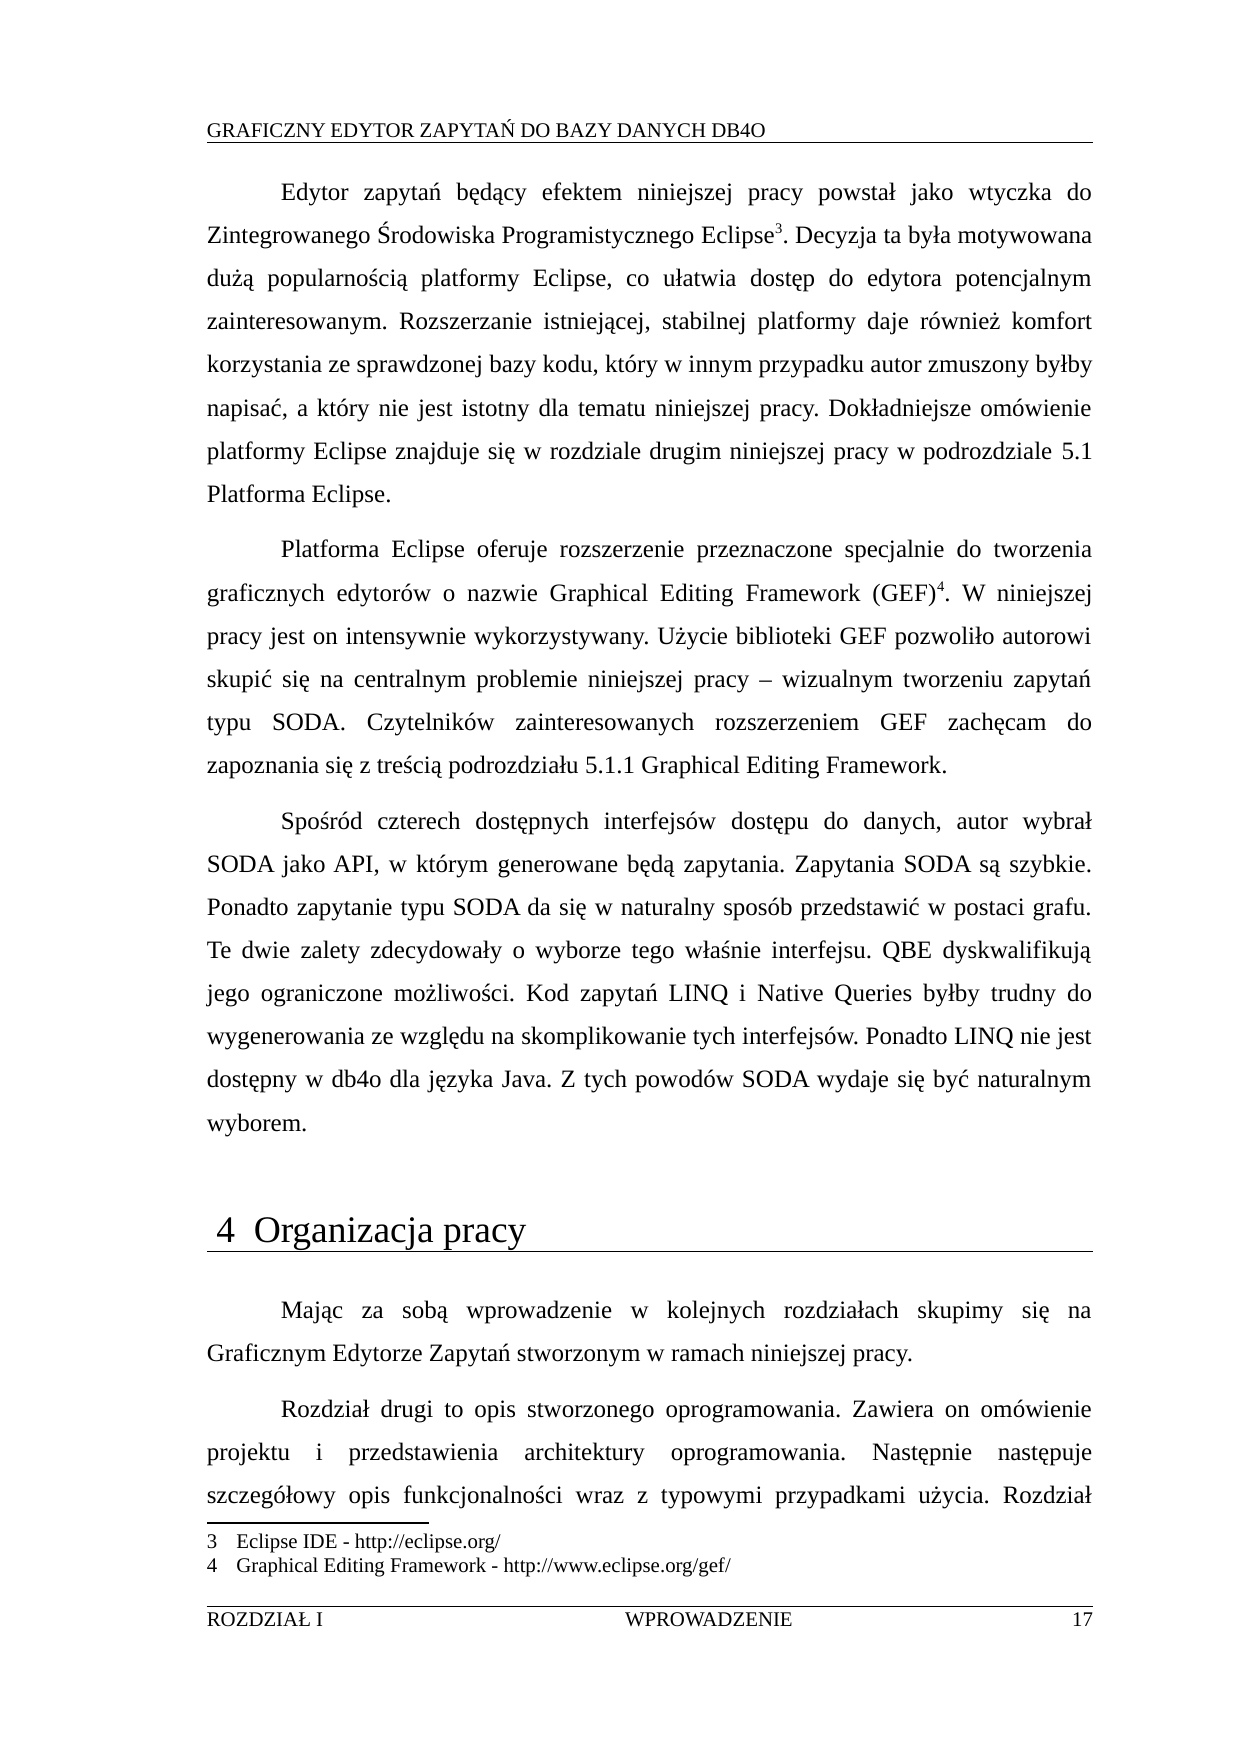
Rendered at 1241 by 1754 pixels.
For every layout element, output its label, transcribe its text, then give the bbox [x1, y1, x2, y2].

text Graphical Editing Framework - http://www.eclipse.org/gef/ [207, 1553, 1093, 1577]
text Mając za sobą wprowadzenie w kolejnych rozdziałach skupimy się na Graficznym Edytorze Zapytań stworzonym w ramach niniejszej pracy. [207, 1295, 1093, 1367]
text Edytor zapytań będący efektem niniejszej pracy powstał jako wtyczka do Zintegrowanego Środowiska Programistycznego Eclipse. Decyzja ta była motywowana dużą popularnością platformy Eclipse, co ułatwia dostęp do edytora potencjalnym zainteresowanym. Rozszerzanie istniejącej, stabilnej platformy daje również komfort korzystania ze sprawdzonej bazy kodu, który w innym przypadku autor zmuszony byłby napisać, a który nie jest istotny dla tematu niniejszej pracy. Dokładniejsze omówienie platformy Eclipse znajduje się w rozdziale drugim niniejszej pracy w podrozdziale 5.1 Platforma Eclipse. [207, 177, 1093, 508]
text Platforma Eclipse oferuje rozszerzenie przeznaczone specjalnie do tworzenia graficznych edytorów o nazwie Graphical Editing Framework (GEF). W niniejszej pracy jest on intensywnie wykorzystywany. Użycie biblioteki GEF pozwoliło autorowi skupić się na centralnym problemie niniejszej pracy – wizualnym tworzeniu zapytań typu SODA. Czytelników zainteresowanych rozszerzeniem GEF zachęcam do zapoznania się z treścią podrozdziału 5.1.1 Graphical Editing Framework. [207, 534, 1093, 779]
subtitle Organizacja pracy [207, 1208, 1093, 1251]
text Eclipse IDE - http://eclipse.org/ [207, 1529, 1093, 1553]
text Spośród czterech dostępnych interfejsów dostępu do danych, autor wybrał SODA jako API, w którym generowane będą zapytania. Zapytania SODA są szybkie. Ponadto zapytanie typu SODA da się w naturalny sposób przedstawić w postaci grafu. Te dwie zalety zdecydowały o wyborze tego właśnie interfejsu. QBE dyskwalifikują jego ograniczone możliwości. Kod zapytań LINQ i Native Queries byłby trudny do wygenerowania ze względu na skomplikowanie tych interfejsów. Ponadto LINQ nie jest dostępny w db4o dla języka Java. Z tych powodów SODA wydaje się być naturalnym wyborem. [207, 806, 1093, 1136]
text Rozdział drugi to opis stworzonego oprogramowania. Zawiera on omówienie projektu i przedstawienia architektury oprogramowania. Następnie następuje szczegółowy opis funkcjonalności wraz z typowymi przypadkami użycia. Rozdział [207, 1394, 1093, 1509]
